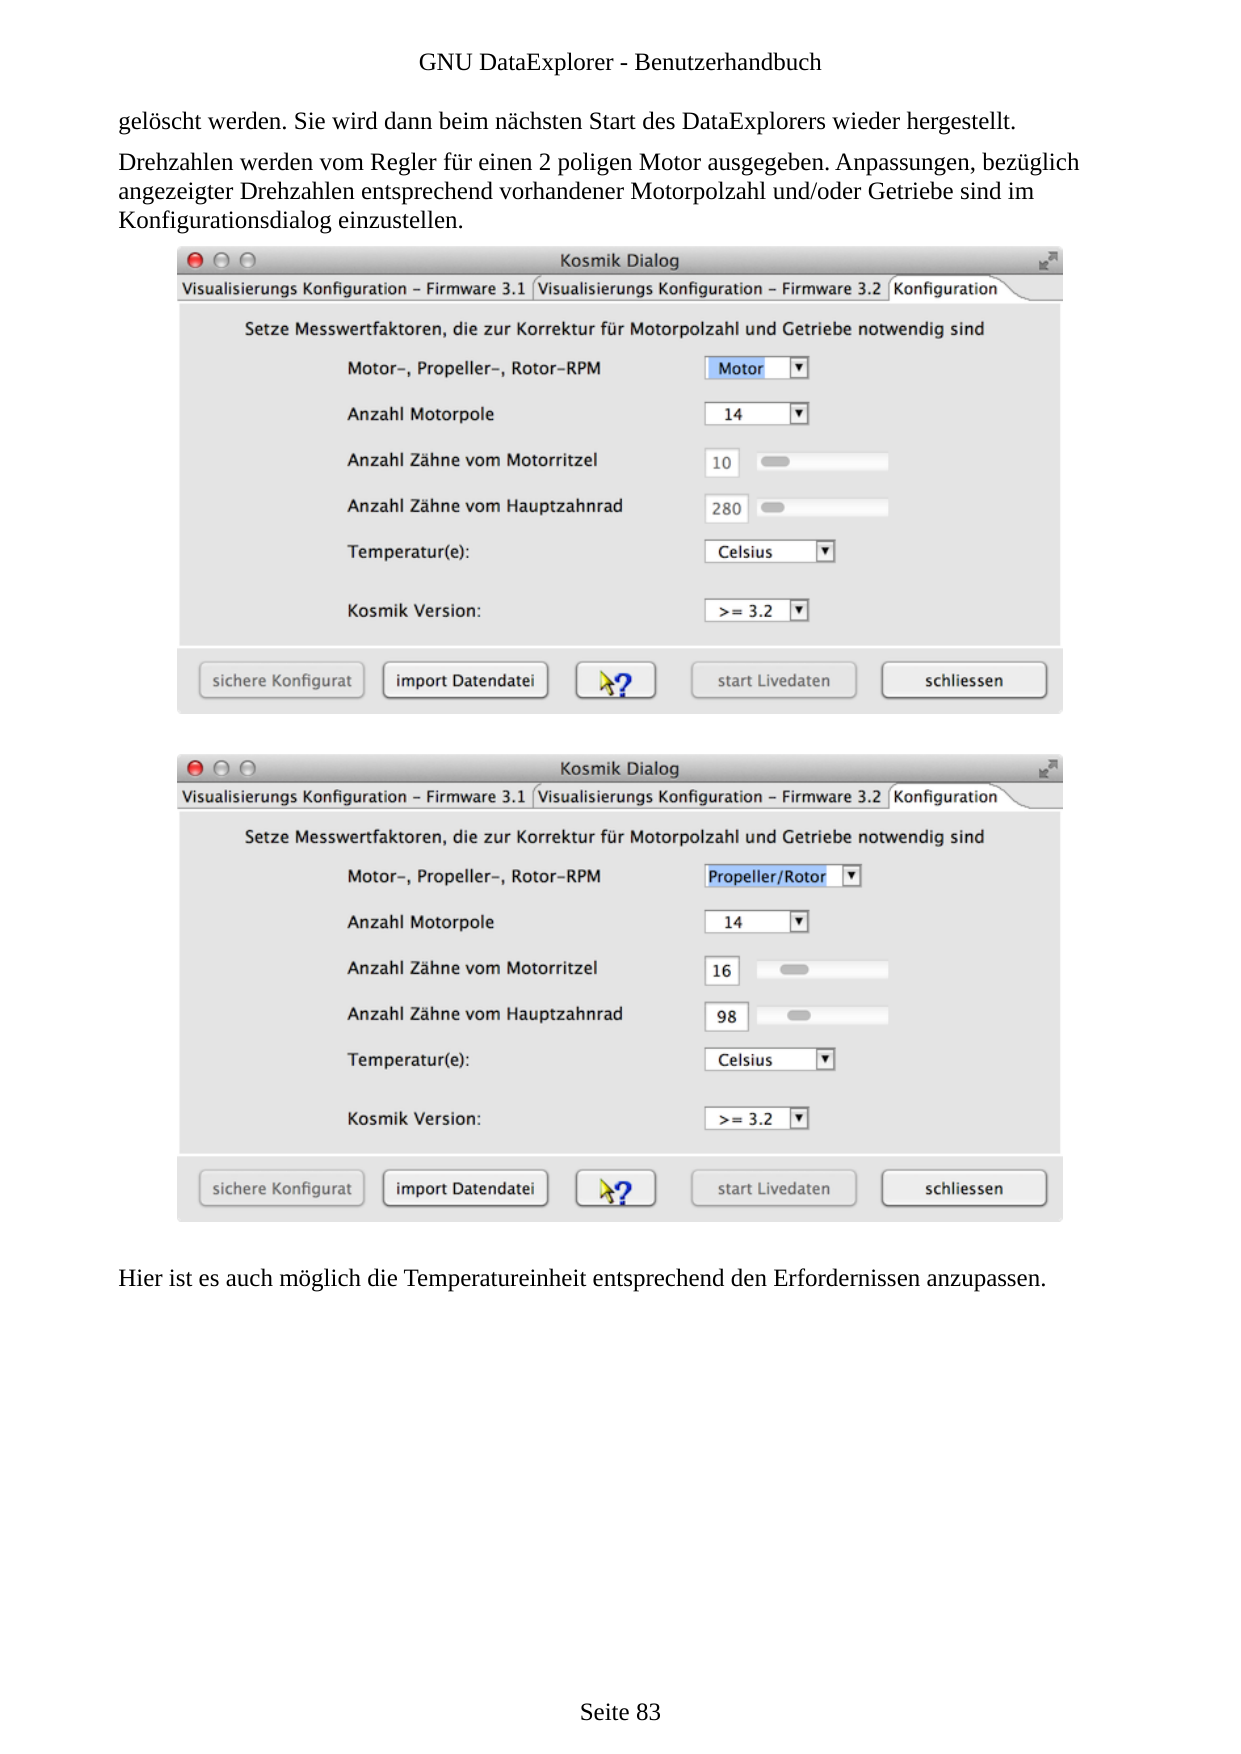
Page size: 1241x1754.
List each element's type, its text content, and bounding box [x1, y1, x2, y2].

text gelöscht werden. Sie wird dann beim nächsten Start des DataExplorers wieder hergestellt. [118, 106, 1122, 135]
picture [177, 246, 1063, 714]
picture [177, 754, 1063, 1222]
text Hier ist es auch möglich die Temperatureinheit entsprechend den Erfordernissen anzupassen. [118, 1263, 1122, 1292]
text Drehzahlen werden vom Regler für einen 2 poligen Motor ausgegeben. Anpassungen, bezüglich angezeigter Drehzahlen entsprechend vorhandener Motorpolzahl und/oder Getriebe sind im Konfigurationsdialog einzustellen. [118, 147, 1122, 234]
